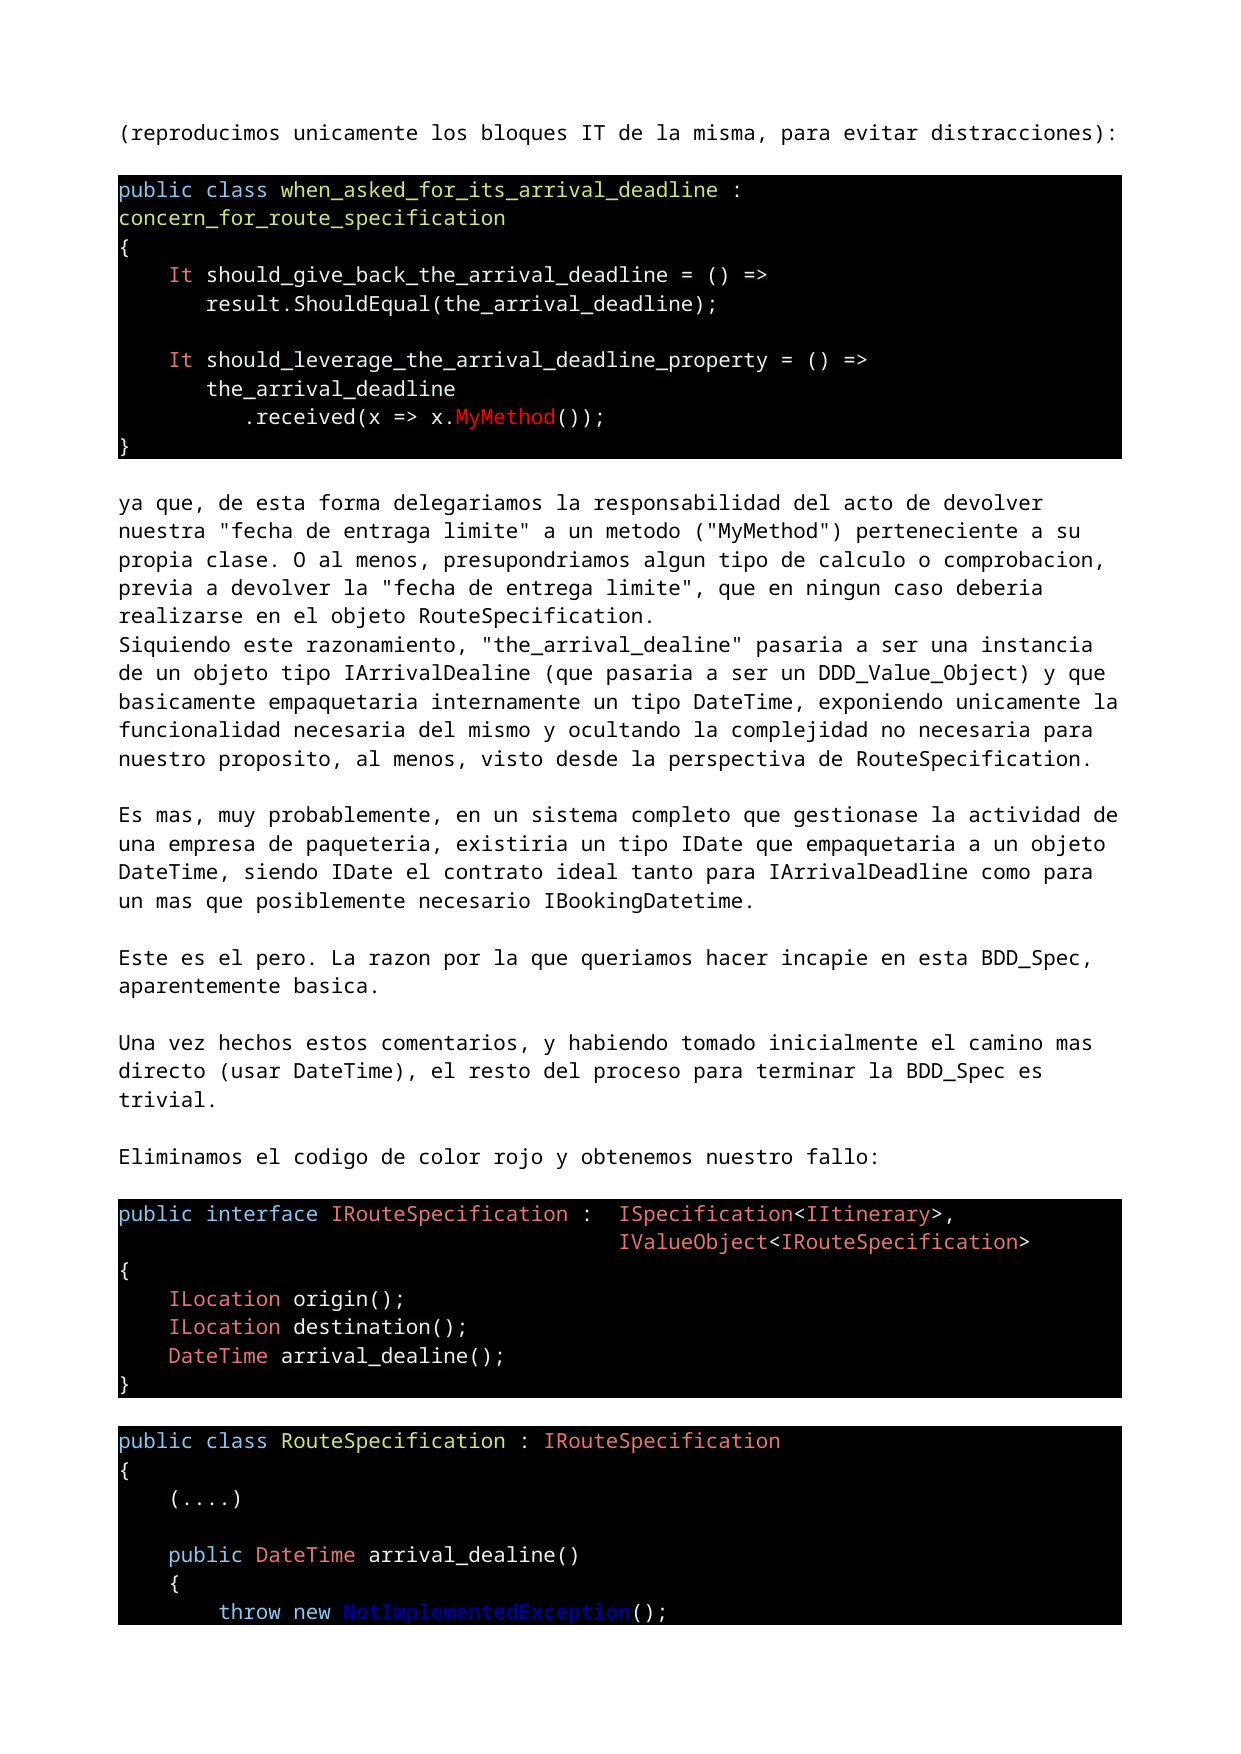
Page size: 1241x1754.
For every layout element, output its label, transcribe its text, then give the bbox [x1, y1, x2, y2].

text public DateTime arrival_dealine() [118, 1540, 1122, 1568]
text Una vez hechos estos comentarios, y habiendo tomado inicialmente el camino mas directo (usar DateTime), el resto del proceso para terminar la BDD_Spec es trivial. [118, 1028, 1122, 1113]
text public interface IRouteSpecification : ISpecification<IItinerary>, [118, 1199, 1122, 1227]
text Eliminamos el codigo de color rojo y obtenemos nuestro fallo: [118, 1142, 1122, 1170]
text { [118, 1455, 1122, 1483]
text { [118, 1256, 1122, 1284]
text DateTime arrival_dealine(); [118, 1341, 1122, 1369]
text public class RouteSpecification : IRouteSpecification [118, 1426, 1122, 1455]
text .received(x => x.MyMethod()); [118, 402, 1122, 431]
text the_arrival_deadline [118, 374, 1122, 402]
text public class when_asked_for_its_arrival_deadline : concern_for_route_specification [118, 175, 1122, 232]
text ILocation origin(); [118, 1284, 1122, 1312]
text ya que, de esta forma delegariamos la responsabilidad del acto de devolver nuestra "fecha de entraga limite" a un metodo ("MyMethod") perteneciente a su propia clase. O al menos, presupondriamos algun tipo de calculo o comprobacion, previa a devolver la "fecha de entrega limite", que en ningun caso deberia realizarse en el objeto RouteSpecification. [118, 488, 1122, 630]
text Es mas, muy probablemente, en un sistema completo que gestionase la actividad de una empresa de paqueteria, existiria un tipo IDate que empaquetaria a un objeto DateTime, siendo IDate el contrato ideal tanto para IArrivalDeadline como para un mas que posiblemente necesario IBookingDatetime. [118, 801, 1122, 914]
text It should_leverage_the_arrival_deadline_property = () => [118, 346, 1122, 374]
text It should_give_back_the_arrival_deadline = () => [118, 260, 1122, 289]
text throw new NotImplementedException(); [118, 1597, 1122, 1625]
text (....) [118, 1483, 1122, 1512]
text { [118, 232, 1122, 260]
text } [118, 1369, 1122, 1398]
text Este es el pero. La razon por la que queriamos hacer incapie en esta BDD_Spec, aparentemente basica. [118, 943, 1122, 1000]
text Siquiendo este razonamiento, "the_arrival_dealine" pasaria a ser una instancia de un objeto tipo IArrivalDealine (que pasaria a ser un DDD_Value_Object) y que basicamente empaquetaria internamente un tipo DateTime, exponiendo unicamente la funcionalidad necesaria del mismo y ocultando la complejidad no necesaria para nuestro proposito, al menos, visto desde la perspectiva de RouteSpecification. [118, 630, 1122, 772]
text (reproducimos unicamente los bloques IT de la misma, para evitar distracciones): [118, 118, 1122, 147]
text result.ShouldEqual(the_arrival_deadline); [118, 289, 1122, 317]
text ILocation destination(); [118, 1312, 1122, 1341]
text { [118, 1568, 1122, 1597]
text } [118, 431, 1122, 459]
text IValueObject<IRouteSpecification> [118, 1227, 1122, 1256]
